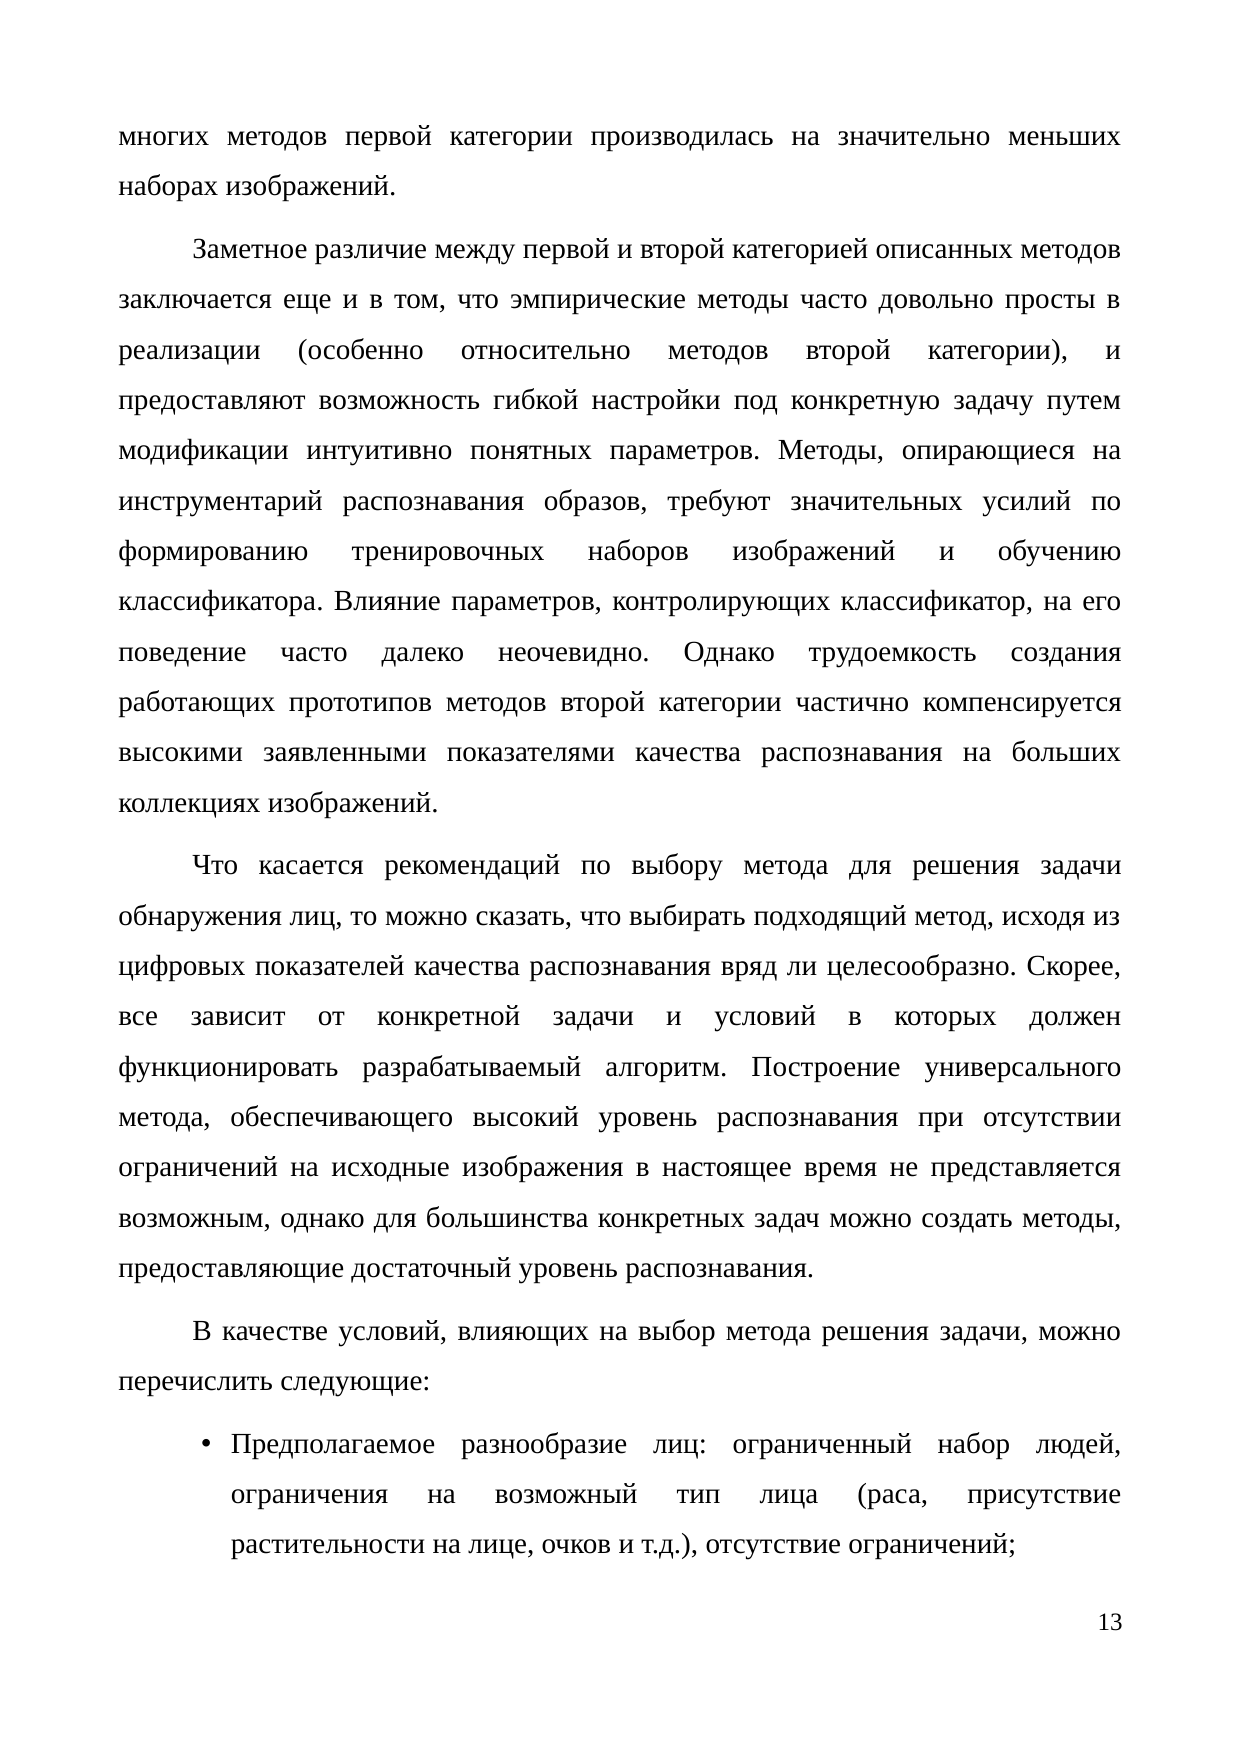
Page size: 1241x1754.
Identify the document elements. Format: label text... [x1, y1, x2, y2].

text Что касается рекомендаций по выбору метода для решения задачи обнаружения лиц, то можно сказать, что выбирать подходящий метод, исходя из цифровых показателей качества распознавания вряд ли целесообразно. Скорее, все зависит от конкретной задачи и условий в которых должен функционировать разрабатываемый алгоритм. Построение универсального метода, обеспечивающего высокий уровень распознавания при отсутствии ограничений на исходные изображения в настоящее время не представляется возможным, однако для большинства конкретных задач можно создать методы, предоставляющие достаточный уровень распознавания. [118, 847, 1122, 1283]
text Заметное различие между первой и второй категорией описанных методов заключается еще и в том, что эмпирические методы часто довольно просты в реализации (особенно относительно методов второй категории), и предоставляют возможность гибкой настройки под конкретную задачу путем модификации интуитивно понятных параметров. Методы, опирающиеся на инструментарий распознавания образов, требуют значительных усилий по формированию тренировочных наборов изображений и обучению классификатора. Влияние параметров, контролирующих классификатор, на его поведение часто далеко неочевидно. Однако трудоемкость создания работающих прототипов методов второй категории частично компенсируется высокими заявленными показателями качества распознавания на больших коллекциях изображений. [118, 231, 1122, 818]
list Предполагаемое разнообразие лиц: ограниченный набор людей, ограничения на возможный тип лица (раса, присутствие растительности на лице, очков и т.д.), отсутствие ограничений; [201, 1426, 1122, 1560]
text многих методов первой категории производилась на значительно меньших наборах изображений. [118, 118, 1122, 202]
text В качестве условий, влияющих на выбор метода решения задачи, можно перечислить следующие: [118, 1313, 1122, 1397]
